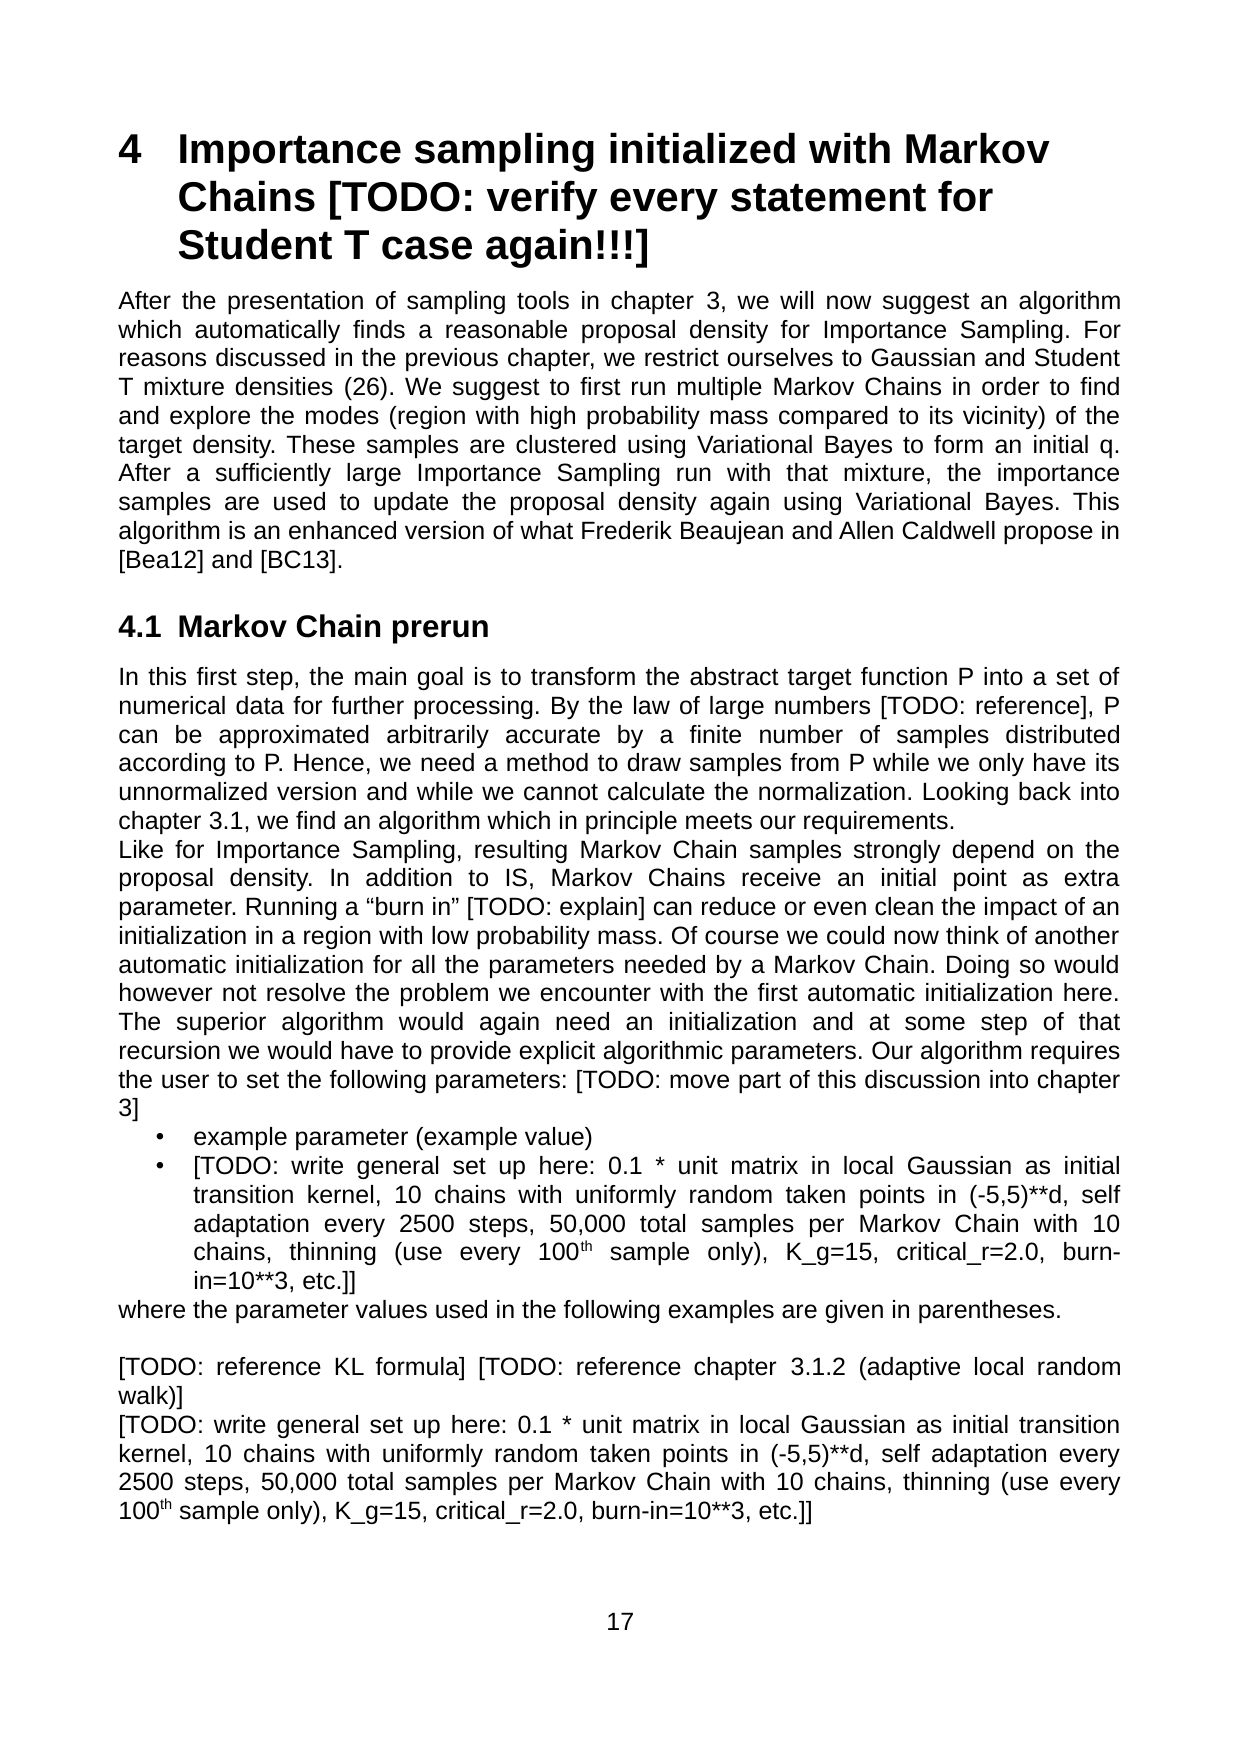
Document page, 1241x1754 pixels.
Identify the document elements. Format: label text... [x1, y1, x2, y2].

text After the presentation of sampling tools in chapter 3, we will now suggest an algorithm which automatically finds a reasonable proposal density for Importance Sampling. For reasons discussed in the previous chapter, we restrict ourselves to Gaussian and Student T mixture densities (26). We suggest to first run multiple Markov Chains in order to find and explore the modes (region with high probability mass compared to its vicinity) of the target density. These samples are clustered using Variational Bayes to form an initial q. After a sufficiently large Importance Sampling run with that mixture, the importance samples are used to update the proposal density again using Variational Bayes. This algorithm is an enhanced version of what Frederik Beaujean and Allen Caldwell propose in [Bea12] and [BC13]. [118, 286, 1122, 573]
text [TODO: write general set up here: 0.1 * unit matrix in local Gaussian as initial transition kernel, 10 chains with uniformly random taken points in (-5,5)**d, self adaptation every 2500 steps, 50,000 total samples per Markov Chain with 10 chains, thinning (use every 100th sample only), K_g=15, critical_r=2.0, burn-in=10**3, etc.]] [118, 1410, 1122, 1525]
list [TODO: write general set up here: 0.1 * unit matrix in local Gaussian as initial transition kernel, 10 chains with uniformly random taken points in (-5,5)**d, self adaptation every 2500 steps, 50,000 total samples per Markov Chain with 10 chains, thinning (use every 100th sample only), K_g=15, critical_r=2.0, burn-in=10**3, etc.]] [156, 1151, 1122, 1295]
text Like for Importance Sampling, resulting Markov Chain samples strongly depend on the proposal density. In addition to IS, Markov Chains receive an initial point as extra parameter. Running a “burn in” [TODO: explain] can reduce or even clean the impact of an initialization in a region with low probability mass. Of course we could now think of another automatic initialization for all the parameters needed by a Markov Chain. Doing so would however not resolve the problem we encounter with the first automatic initialization here. The superior algorithm would again need an initialization and at some step of that recursion we would have to provide explicit algorithmic parameters. Our algorithm requires the user to set the following parameters: [TODO: move part of this discussion into chapter 3] [118, 835, 1122, 1122]
text [TODO: reference KL formula] [TODO: reference chapter 3.1.2 (adaptive local random walk)] [118, 1352, 1122, 1410]
text where the parameter values used in the following examples are given in parentheses. [118, 1295, 1122, 1324]
text In this first step, the main goal is to transform the abstract target function P into a set of numerical data for further processing. By the law of large numbers [TODO: reference], P can be approximated arbitrarily accurate by a finite number of samples distributed according to P. Hence, we need a method to draw samples from P while we only have its unnormalized version and while we cannot calculate the normalization. Looking back into chapter 3.1, we find an algorithm which in principle meets our requirements. [118, 662, 1122, 835]
list example parameter (example value) [156, 1122, 1122, 1151]
subtitle Markov Chain prerun [118, 608, 1122, 644]
subtitle Importance sampling initialized with Markov Chains [TODO: verify every statement for Student T case again!!!] [118, 124, 1122, 268]
